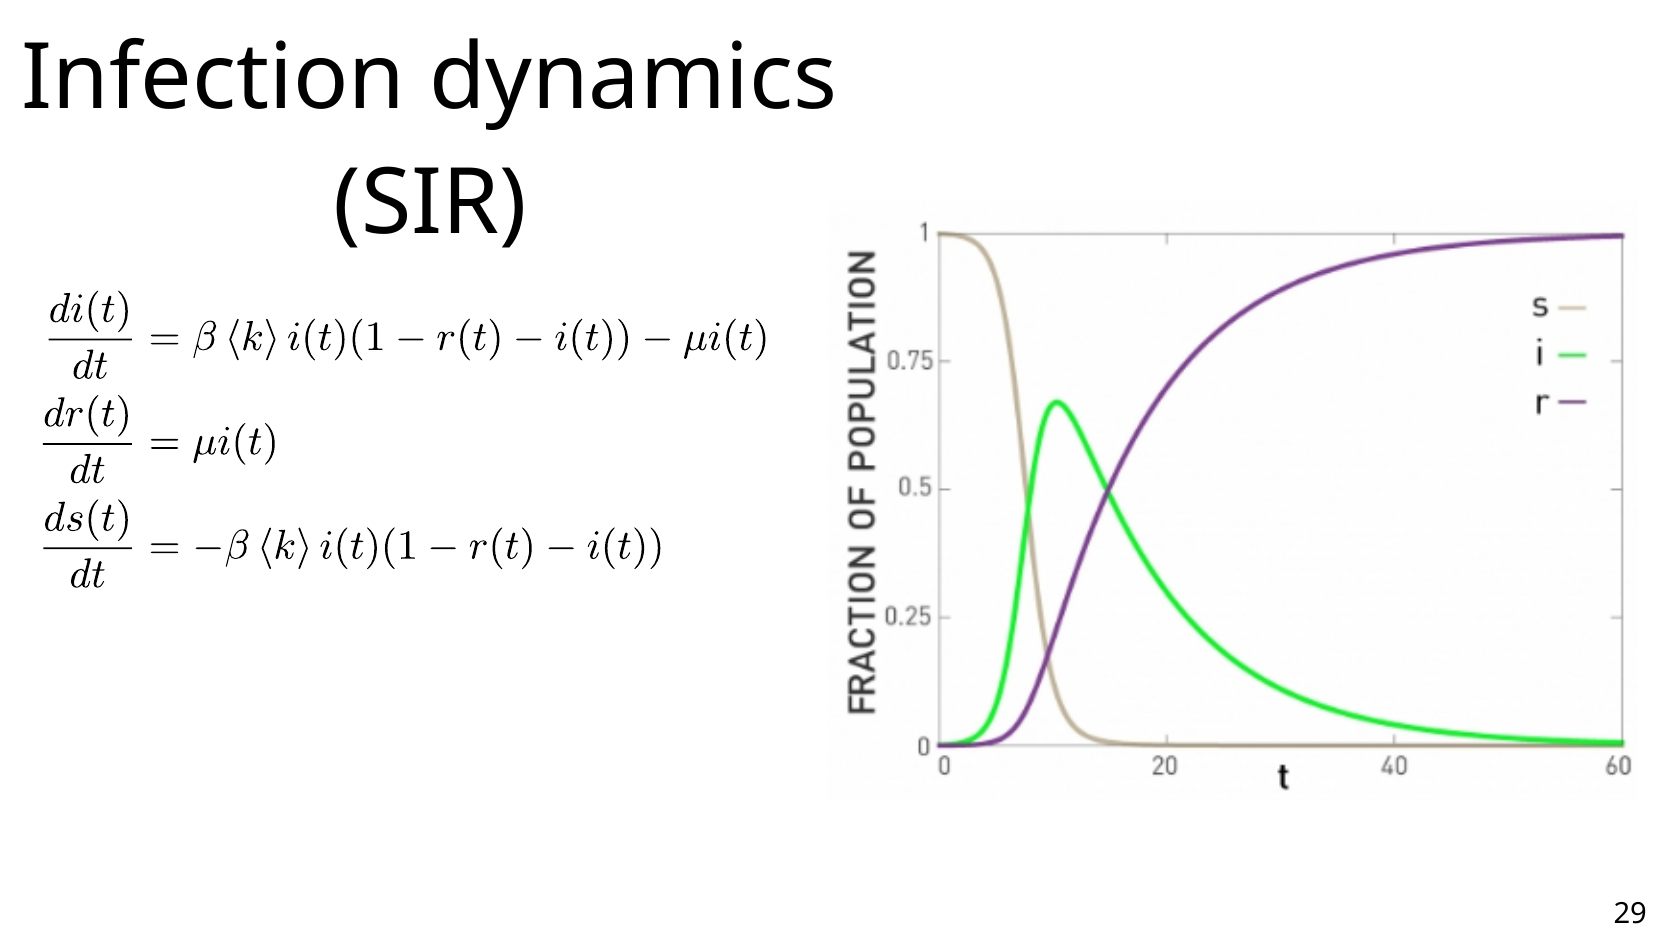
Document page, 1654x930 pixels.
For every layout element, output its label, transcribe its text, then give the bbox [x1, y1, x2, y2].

text_box [42, 290, 770, 588]
picture [827, 199, 1638, 800]
title Infection dynamics (SIR) [17, 1, 843, 270]
